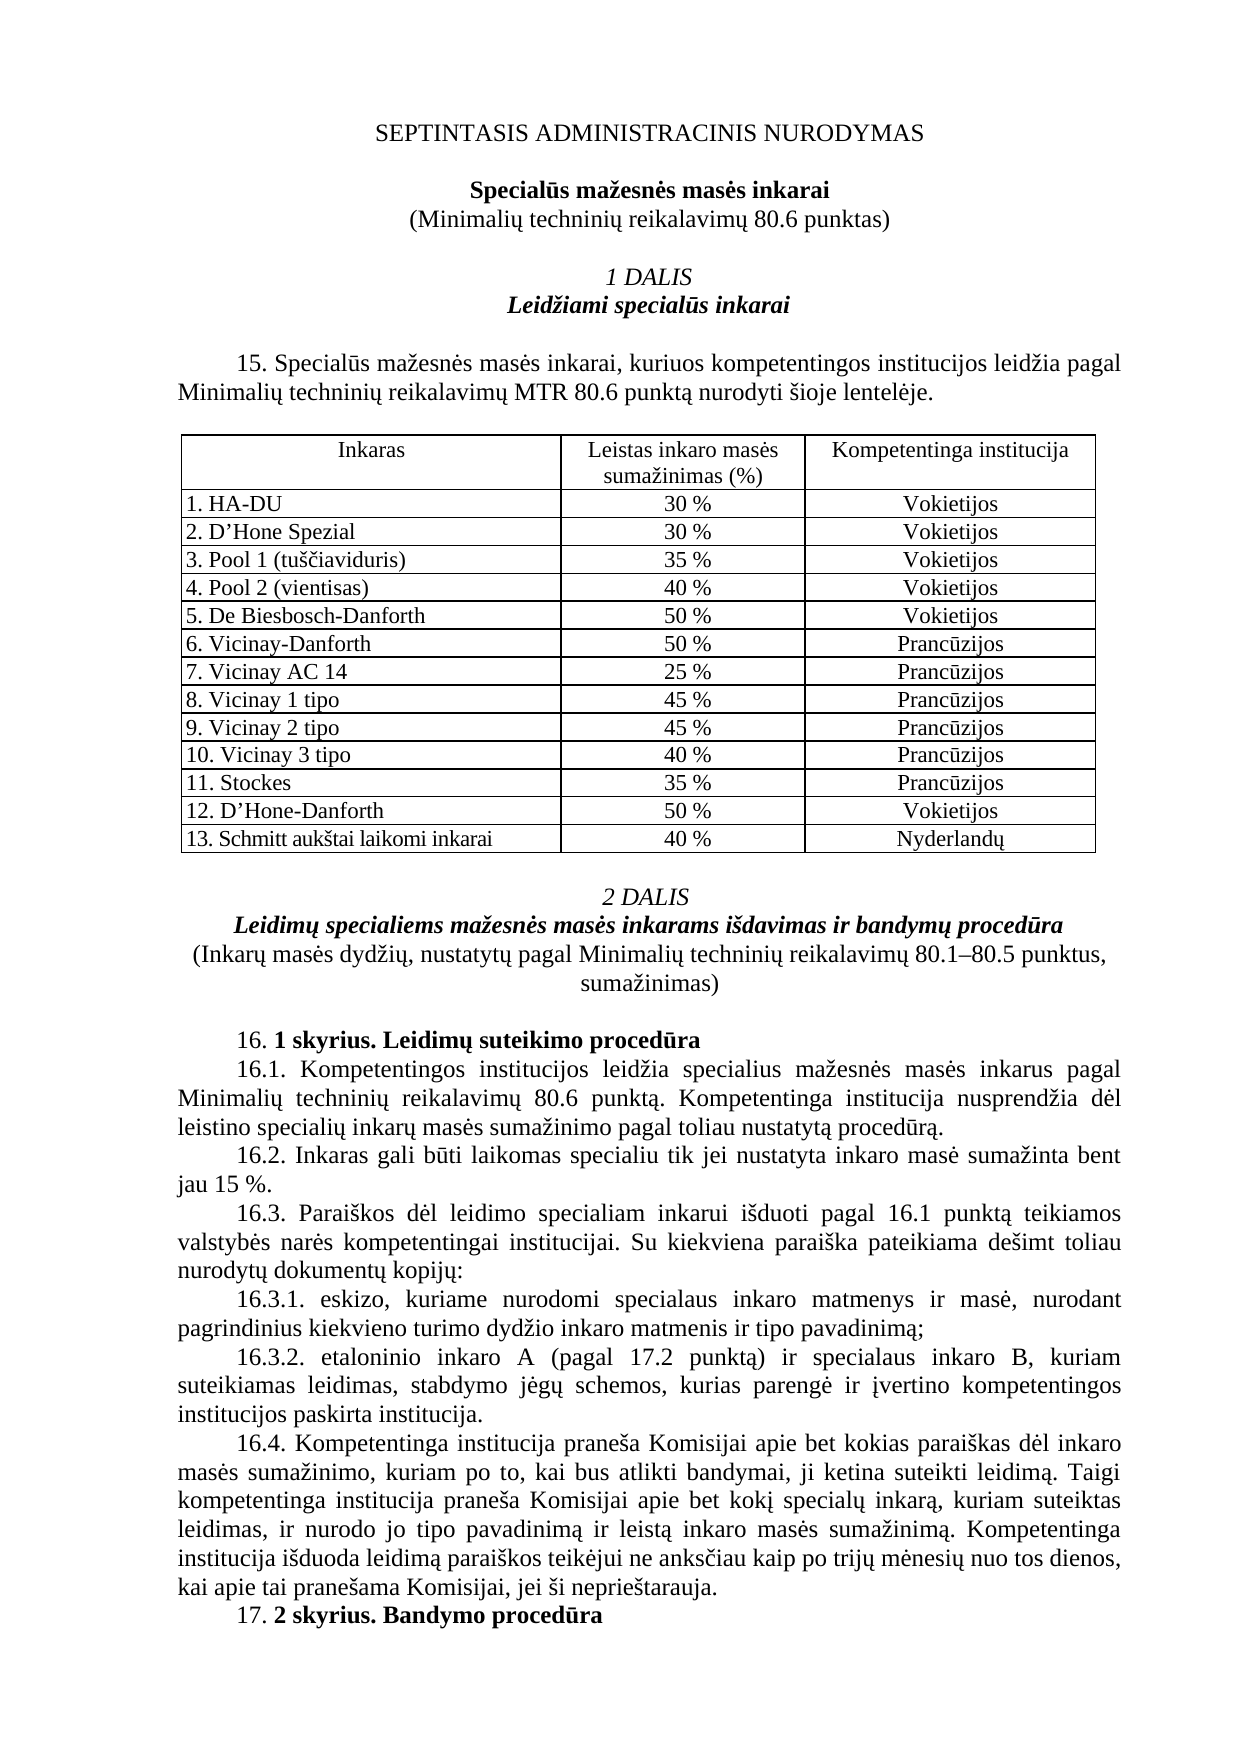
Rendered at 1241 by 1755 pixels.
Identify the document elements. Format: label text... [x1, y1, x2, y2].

text 16.3.2. etaloninio inkaro A (pagal 17.2 punktą) ir specialaus inkaro B, kuriam suteikiamas leidimas, stabdymo jėgų schemos, kurias parengė ir įvertino kompetentingos institucijos paskirta institucija. [177, 1342, 1122, 1428]
table_cell Vokietijos [806, 546, 1095, 572]
table_cell 45 % [562, 714, 804, 740]
table_cell 30 % [562, 490, 804, 517]
text 16.1. Kompetentingos institucijos leidžia specialius mažesnės masės inkarus pagal Minimalių techninių reikalavimų 80.6 punktą. Kompetentinga institucija nusprendžia dėl leistino specialių inkarų masės sumažinimo pagal toliau nustatytą procedūrą. [177, 1054, 1122, 1141]
table_cell 10. Vicinay 3 tipo [182, 742, 560, 768]
text SEPTINTASIS ADMINISTRACINIS NURODYMAS [177, 118, 1122, 147]
text 16.3. Paraiškos dėl leidimo specialiam inkarui išduoti pagal 16.1 punktą teikiamos valstybės narės kompetentingai institucijai. Su kiekviena paraiška pateikiama dešimt toliau nurodytų dokumentų kopijų: [177, 1198, 1122, 1284]
table_cell 13. Schmitt aukštai laikomi inkarai [182, 825, 560, 852]
table_cell 1. HA-DU [182, 490, 560, 517]
table_cell 5. De Biesbosch-Danforth [182, 602, 560, 628]
text 1 DALIS [177, 262, 1122, 291]
table_cell 8. Vicinay 1 tipo [182, 686, 560, 712]
table_cell 40 % [562, 742, 804, 768]
table_cell 30 % [562, 518, 804, 544]
table_cell 4. Pool 2 (vientisas) [182, 574, 560, 600]
table_cell 35 % [562, 546, 804, 572]
table_header Leistas inkaro masės sumažinimas (%) [562, 436, 804, 489]
text 16.4. Kompetentinga institucija praneša Komisijai apie bet kokias paraiškas dėl inkaro masės sumažinimo, kuriam po to, kai bus atlikti bandymai, ji ketina suteikti leidimą. Taigi kompetentinga institucija praneša Komisijai apie bet kokį specialų inkarą, kuriam suteiktas leidimas, ir nurodo jo tipo pavadinimą ir leistą inkaro masės sumažinimą. Kompetentinga institucija išduoda leidimą paraiškos teikėjui ne anksčiau kaip po trijų mėnesių nuo tos dienos, kai apie tai pranešama Komisijai, jei ši neprieštarauja. [177, 1428, 1122, 1601]
table_cell Prancūzijos [806, 658, 1095, 684]
table_header Kompetentinga institucija [806, 436, 1095, 489]
table_cell Prancūzijos [806, 714, 1095, 740]
table_cell Vokietijos [806, 602, 1095, 628]
table_cell 50 % [562, 630, 804, 656]
text 16.2. Inkaras gali būti laikomas specialiu tik jei nustatyta inkaro masė sumažinta bent jau 15 %. [177, 1141, 1122, 1198]
table_cell 40 % [562, 825, 804, 852]
text 2 DALIS [177, 882, 1122, 911]
table_cell 25 % [562, 658, 804, 684]
table_cell Vokietijos [806, 490, 1095, 517]
table_cell 50 % [562, 602, 804, 628]
table_cell 11. Stockes [182, 770, 560, 796]
table_cell 9. Vicinay 2 tipo [182, 714, 560, 740]
text Leidžiami specialūs inkarai [177, 291, 1122, 319]
table_cell 3. Pool 1 (tuščiaviduris) [182, 546, 560, 572]
table_cell 12. D’Hone-Danforth [182, 797, 560, 824]
text Specialūs mažesnės masės inkarai [177, 176, 1122, 204]
table_cell 45 % [562, 686, 804, 712]
table_cell Prancūzijos [806, 630, 1095, 656]
table_cell 50 % [562, 797, 804, 824]
table_cell Prancūzijos [806, 686, 1095, 712]
text 15. Specialūs mažesnės masės inkarai, kuriuos kompetentingos institucijos leidžia pagal Minimalių techninių reikalavimų MTR 80.6 punktą nurodyti šioje lentelėje. [177, 348, 1122, 406]
text 17. 2 skyrius. Bandymo procedūra [177, 1601, 1122, 1629]
table_cell 40 % [562, 574, 804, 600]
text (Minimalių techninių reikalavimų 80.6 punktas) [177, 204, 1122, 233]
text 16.3.1. eskizo, kuriame nurodomi specialaus inkaro matmenys ir masė, nurodant pagrindinius kiekvieno turimo dydžio inkaro matmenis ir tipo pavadinimą; [177, 1284, 1122, 1342]
table_cell 6. Vicinay-Danforth [182, 630, 560, 656]
table_cell Vokietijos [806, 797, 1095, 824]
table_header Inkaras [182, 436, 560, 489]
table_cell 7. Vicinay AC 14 [182, 658, 560, 684]
table_cell Prancūzijos [806, 770, 1095, 796]
table_cell 35 % [562, 770, 804, 796]
table_cell Vokietijos [806, 518, 1095, 544]
table_cell 2. D’Hone Spezial [182, 518, 560, 544]
table_cell Nyderlandų [806, 825, 1095, 852]
text Leidimų specialiems mažesnės masės inkarams išdavimas ir bandymų procedūra [177, 911, 1122, 939]
table_cell Vokietijos [806, 574, 1095, 600]
text 16. 1 skyrius. Leidimų suteikimo procedūra [177, 1026, 1122, 1054]
text (Inkarų masės dydžių, nustatytų pagal Minimalių techninių reikalavimų 80.1–80.5 punktus, sumažinimas) [177, 939, 1122, 997]
table_cell Prancūzijos [806, 742, 1095, 768]
